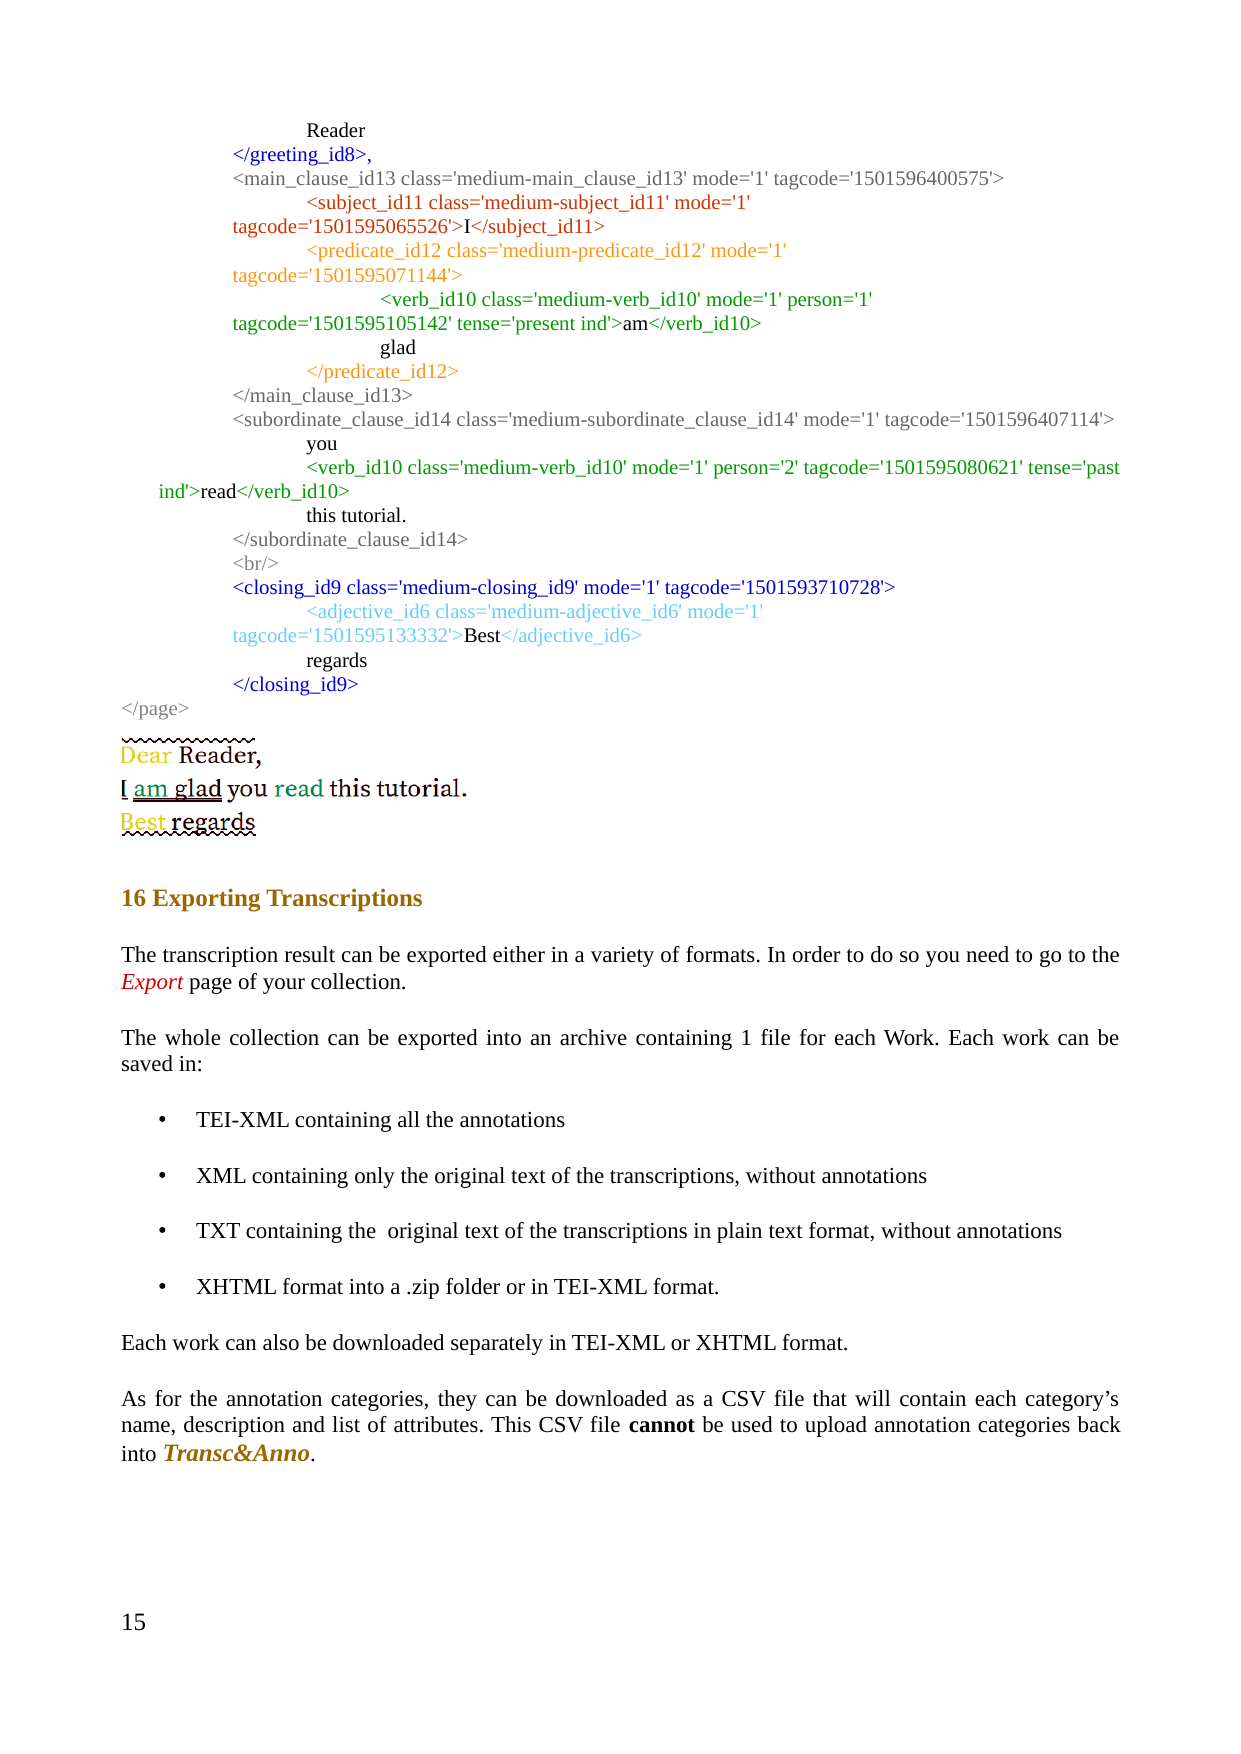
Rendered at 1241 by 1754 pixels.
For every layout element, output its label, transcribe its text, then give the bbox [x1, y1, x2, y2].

text Each work can also be downloaded separately in TEI-XML or XHTML format. [121, 1329, 1122, 1356]
text Reader [158, 118, 1122, 142]
list XHTML format into a .zip folder or in TEI-XML format. [158, 1273, 1122, 1300]
text <main_clause_id13 class='medium-main_clause_id13' mode='1' tagcode='1501596400575'> [158, 166, 1122, 190]
text regards [158, 647, 1122, 672]
text <verb_id10 class='medium-verb_id10' mode='1' person='1' tagcode='1501595105142' tense='present ind'>am</verb_id10> [158, 287, 1122, 335]
text <adjective_id6 class='medium-adjective_id6' mode='1' tagcode='1501595133332'>Best</adjective_id6> [158, 599, 1122, 647]
text </page> [121, 696, 1122, 720]
list TEI-XML containing all the annotations [158, 1106, 1122, 1132]
text </main_clause_id13> [158, 383, 1122, 407]
text The transcription result can be exported either in a variety of formats. In order to do so you need to go to the Export page of your collection. [121, 942, 1122, 994]
text <subject_id11 class='medium-subject_id11' mode='1' tagcode='1501595065526'>I</subject_id11> [158, 190, 1122, 238]
picture [463, 752, 513, 879]
text <verb_id10 class='medium-verb_id10' mode='1' person='2' tagcode='1501595080621' tense='past ind'>read</verb_id10> [158, 455, 1122, 503]
text glad [158, 335, 1122, 359]
text <br/> [158, 551, 1122, 575]
text As for the annotation categories, they can be downloaded as a CSV file that will contain each category’s name, description and list of attributes. This CSV file cannot be used to upload annotation categories back into Transc&Anno. [121, 1385, 1122, 1467]
text <closing_id9 class='medium-closing_id9' mode='1' tagcode='1501593710728'> [158, 575, 1122, 599]
list TXT containing the original text of the transcriptions in plain text format, without annotations [158, 1218, 1122, 1244]
text you [158, 431, 1122, 455]
text </closing_id9> [158, 672, 1122, 696]
text 16 Exporting Transcriptions [121, 883, 1122, 912]
list XML containing only the original text of the transcriptions, without annotations [158, 1162, 1122, 1188]
text </predicate_id12> [158, 359, 1122, 383]
text this tutorial. [158, 503, 1122, 527]
text </subordinate_clause_id14> [158, 527, 1122, 551]
text The whole collection can be exported into an archive containing 1 file for each Work. Each work can be saved in: [121, 1024, 1122, 1076]
text </greeting_id8>, [158, 142, 1122, 166]
text <subordinate_clause_id14 class='medium-subordinate_clause_id14' mode='1' tagcode='1501596407114'> [158, 407, 1122, 431]
text <predicate_id12 class='medium-predicate_id12' mode='1' tagcode='1501595071144'> [158, 238, 1122, 287]
